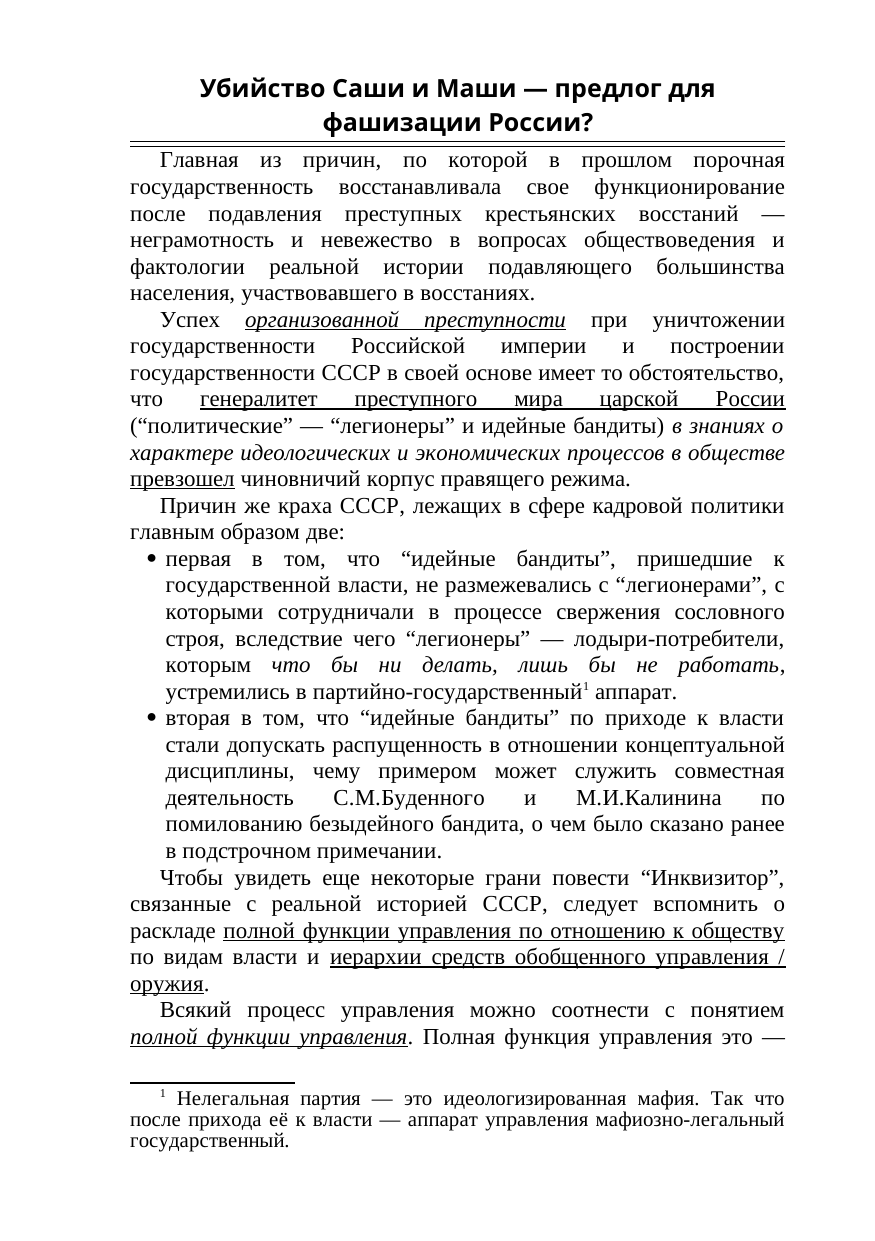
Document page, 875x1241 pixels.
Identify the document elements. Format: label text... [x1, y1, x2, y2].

list первая в том, что “идейные бандиты”, пришедшие к государственной власти, не размежевались с “легионерами”, с которыми сотрудничали в процессе свержения сословного строя, вследствие чего “легионеры” — лодыри-потребители, которым что бы ни делать, лишь бы не работать, устремились в партийно-государственный аппарат. [148, 545, 785, 704]
text Успех организованной преступности при уничтожении государственности Российской империи и построении государственности СССР в своей основе имеет то обстоятельство, что генералитет преступного мира царской России (“политические” — “легионеры” и идейные бандиты) в знаниях о характере идеологических и экономических процессов в обществе превзошел чиновничий корпус правящего режима. [130, 306, 785, 492]
text Всякий процесс управления можно соотнести с понятием полной функции управления. Полная функция управления это — [130, 996, 785, 1049]
text Главная из причин, по которой в прошлом порочная государственность восстанавливала свое функционирование после подавления преступных крестьянских восстаний — неграмотность и невежество в вопросах обществоведения и фактологии реальной истории подавляющего большинства населения, участвовавшего в восстаниях. [130, 147, 785, 306]
list Нелегальная партия — это идеологизированная мафия. Так что после прихода её к власти — аппарат управления мафиозно-легальный государственный. [130, 1089, 785, 1152]
text Чтобы увидеть еще некоторые грани повести “Инквизитор”, связанные с реальной историей СССР, следует вспомнить о раскладе полной функции управления по отношению к обществу по видам власти и иерархии средств обобщенного управления / оружия. [130, 863, 785, 996]
list вторая в том, что “идейные бандиты” по приходе к власти стали допускать распущенность в отношении концептуальной дисциплины, чему примером может служить совместная деятельность С.М.Буденного и М.И.Калинина по помилованию безыдейного бандита, о чем было сказано ранее в подстрочном примечании. [148, 704, 785, 863]
text Причин же краха СССР, лежащих в сфере кадровой политики главным образом две: [130, 492, 785, 545]
